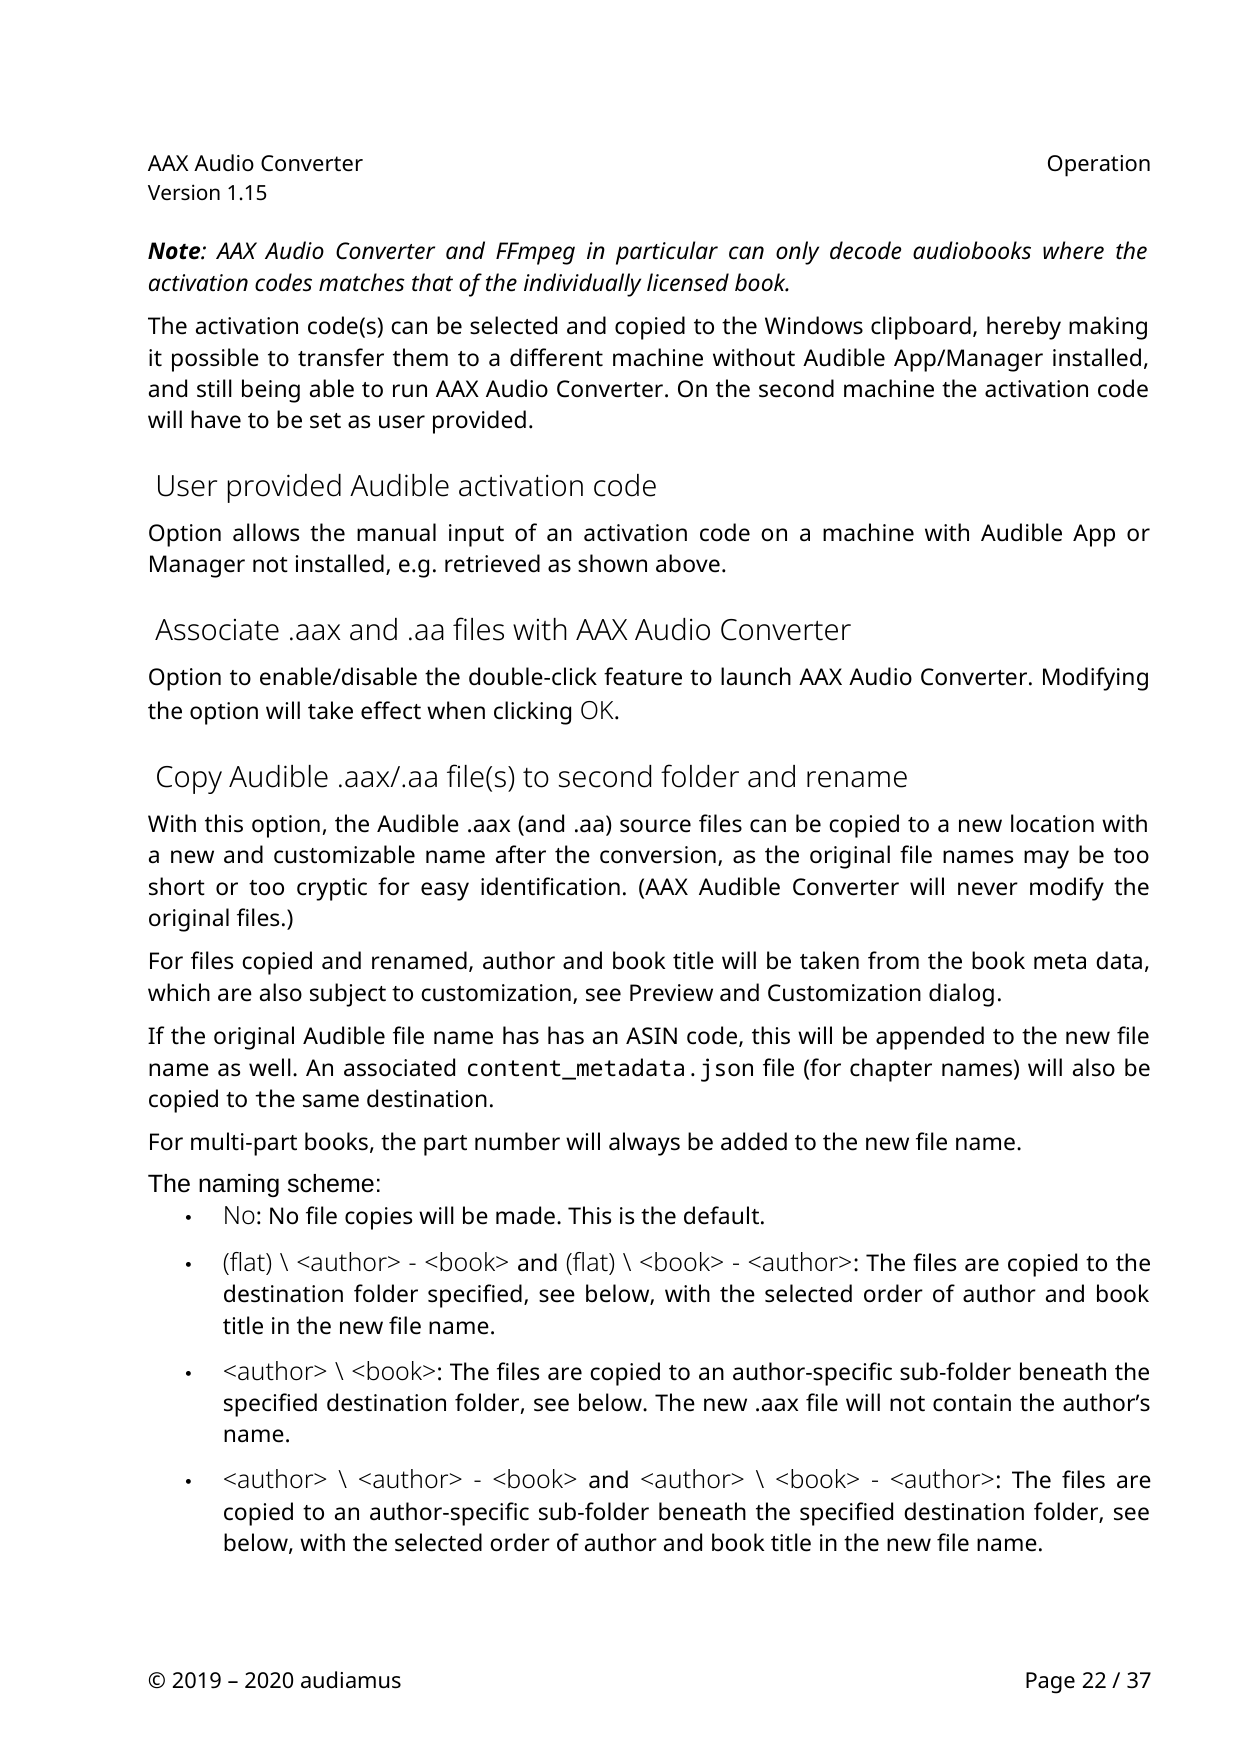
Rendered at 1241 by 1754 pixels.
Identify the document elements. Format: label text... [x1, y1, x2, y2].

subtitle User provided Audible activation code [148, 465, 1152, 505]
list <author> \ <book>: The files are copied to an author-specific sub-folder beneath the specified destination folder, see below. The new .aax file will not contain the author’s name. [185, 1353, 1152, 1450]
text The naming scheme: [148, 1170, 1152, 1198]
text With this option, the Audible .aax (and .aa) source files can be copied to a new location with a new and customizable name after the conversion, as the original file names may be too short or too cryptic for easy identification. (AAX Audible Converter will never modify the original files.) [148, 808, 1152, 933]
text If the original Audible file name has has an ASIN code, this will be appended to the new file name as well. An associated content_metadata.json file (for chapter names) will also be copied to the same destination. [148, 1020, 1152, 1114]
subtitle Copy Audible .aax/.aa file(s) to second folder and rename [148, 756, 1152, 796]
list No: No file copies will be made. This is the default. [185, 1198, 1152, 1232]
text Note: AAX Audio Converter and FFmpeg in particular can only decode audiobooks where the activation codes matches that of the individually licensed book. [148, 235, 1152, 298]
subtitle Associate .aax and .aa files with AAX Audio Converter [148, 609, 1152, 649]
text Option allows the manual input of an activation code on a machine with Audible App or Manager not installed, e.g. retrieved as shown above. [148, 517, 1152, 579]
list <author> \ <author> - <book> and <author> \ <book> - <author>: The files are copied to an author-specific sub-folder beneath the specified destination folder, see below, with the selected order of author and book title in the new file name. [185, 1462, 1152, 1558]
text Option to enable/disable the double-click feature to launch AAX Audio Converter. Modifying the option will take effect when clicking OK. [148, 661, 1152, 726]
text For multi-part books, the part number will always be added to the new file name. [148, 1126, 1152, 1158]
text The activation code(s) can be selected and copied to the Windows clipboard, hereby making it possible to transfer them to a different machine without Audible App/Manager installed, and still being able to run AAX Audio Converter. On the second machine the activation code will have to be set as user provided. [148, 310, 1152, 435]
text For files copied and renamed, author and book title will be taken from the book meta data, which are also subject to customization, see Preview and Customization dialog. [148, 945, 1152, 1008]
list (flat) \ <author> - <book> and (flat) \ <book> - <author>: The files are copied to the destination folder specified, see below, with the selected order of author and book title in the new file name. [185, 1244, 1152, 1341]
